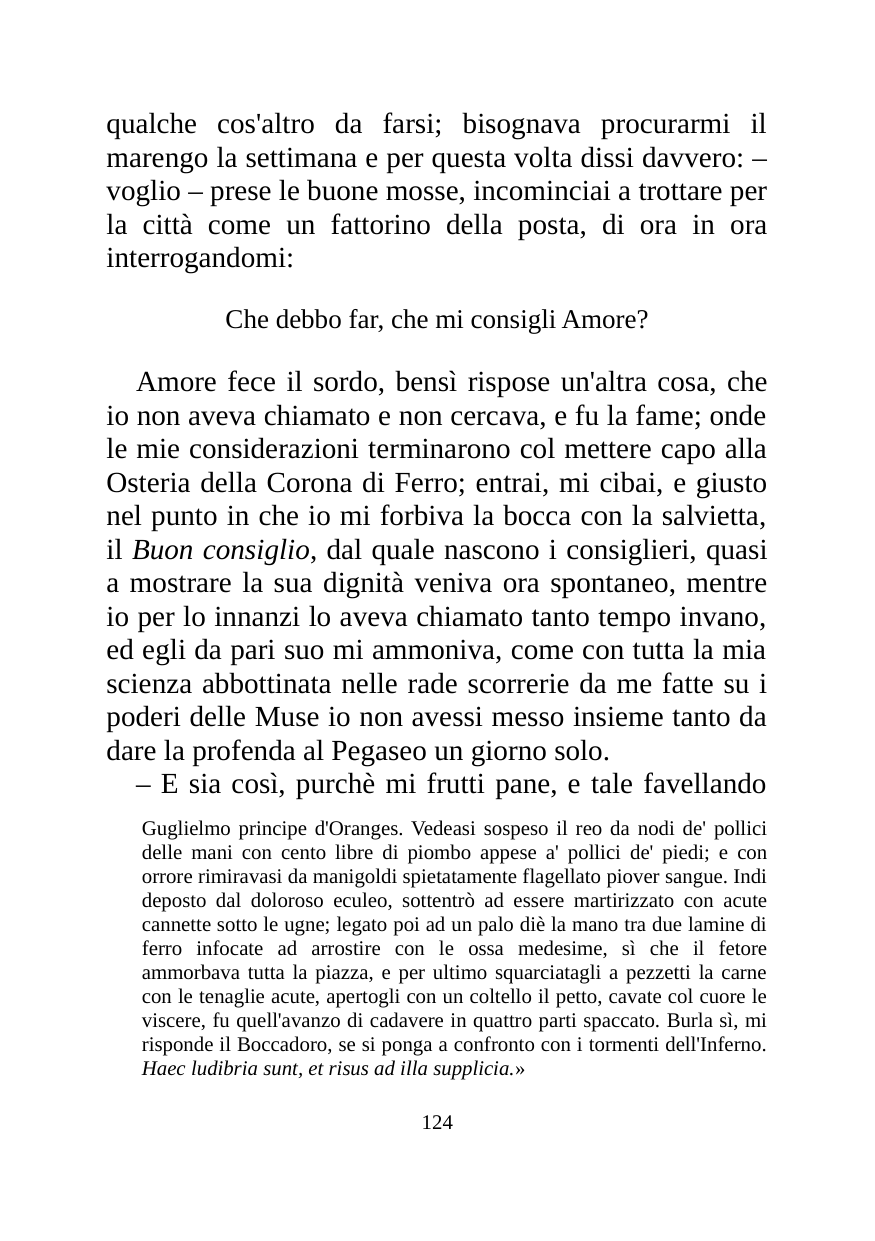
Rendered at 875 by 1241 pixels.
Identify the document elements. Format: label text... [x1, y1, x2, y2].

text Amore fece il sordo, bensì rispose un'altra cosa, che io non aveva chiamato e non cercava, e fu la fame; onde le mie considerazioni terminarono col mettere capo alla Osteria della Corona di Ferro; entrai, mi cibai, e giusto nel punto in che io mi forbiva la bocca con la salvietta, il Buon consiglio, dal quale nascono i consiglieri, quasi a mostrare la sua dignità veniva ora spontaneo, mentre io per lo innanzi lo aveva chiamato tanto tempo invano, ed egli da pari suo mi ammoniva, come con tutta la mia scienza abbottinata nelle rade scorrerie da me fatte su i poderi delle Muse io non avessi messo insieme tanto da dare la profenda al Pegaseo un giorno solo. [106, 364, 768, 767]
text – E sia così, purchè mi frutti pane, e tale favellando [106, 767, 768, 800]
text Che debbo far, che mi consigli Amore? [106, 303, 768, 334]
text qualche cos'altro da farsi; bisognava procurarmi il marengo la settimana e per questa volta dissi davvero: – voglio – prese le buone mosse, incominciai a trottare per la città come un fattorino della posta, di ora in ora interrogandomi: [106, 106, 768, 274]
text Guglielmo principe d'Oranges. Vedeasi sospeso il reo da nodi de' pollici delle mani con cento libre di piombo appese a' pollici de' piedi; e con orrore rimiravasi da manigoldi spietatamente flagellato piover sangue. Indi deposto dal doloroso eculeo, sottentrò ad essere martirizzato con acute cannette sotto le ugne; legato poi ad un palo diè la mano tra due lamine di ferro infocate ad arrostire con le ossa medesime, sì che il fetore ammorbava tutta la piazza, e per ultimo squarciatagli a pezzetti la carne con le tenaglie acute, apertogli con un coltello il petto, cavate col cuore le viscere, fu quell'avanzo di cadavere in quattro parti spaccato. Burla sì, mi risponde il Boccadoro, se si ponga a confronto con i tormenti dell'Inferno. Haec ludibria sunt, et risus ad illa supplicia.» [106, 816, 768, 1080]
